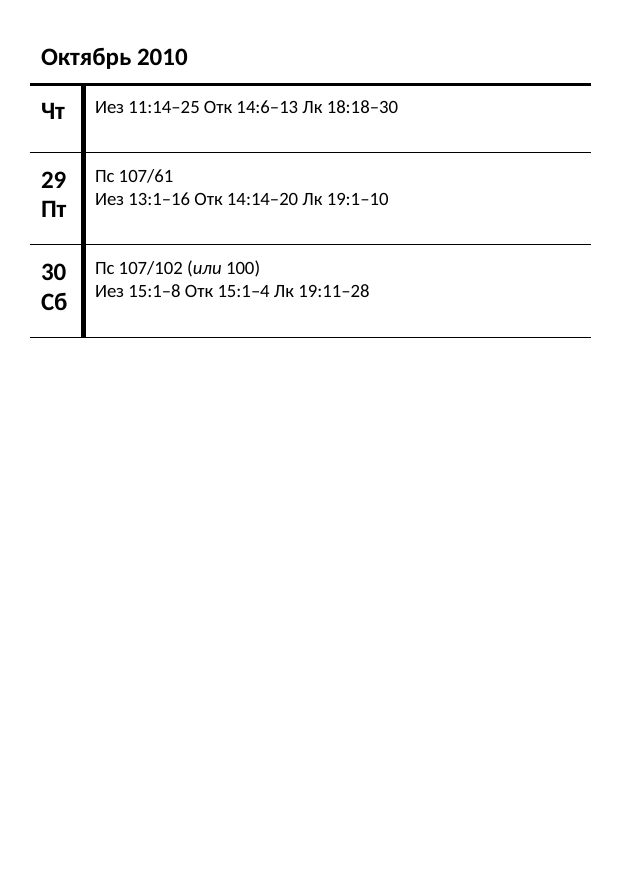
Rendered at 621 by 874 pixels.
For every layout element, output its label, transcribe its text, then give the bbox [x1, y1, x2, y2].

table_cell Иез 11:14–25 Отк 14:6–13 Лк 18:18–30 [86, 86, 591, 152]
table_cell Пс 107/61 Иез 13:1–16 Отк 14:14–20 Лк 19:1–10 [86, 153, 591, 244]
table_header Октябрь 2010 [30, 30, 591, 83]
table_cell 29 Пт [30, 153, 81, 244]
table_cell Чт [30, 86, 81, 152]
table_cell 30 Сб [30, 245, 81, 337]
table_cell Пс 107/102 (или 100) Иез 15:1–8 Отк 15:1–4 Лк 19:11–28 [86, 245, 591, 337]
